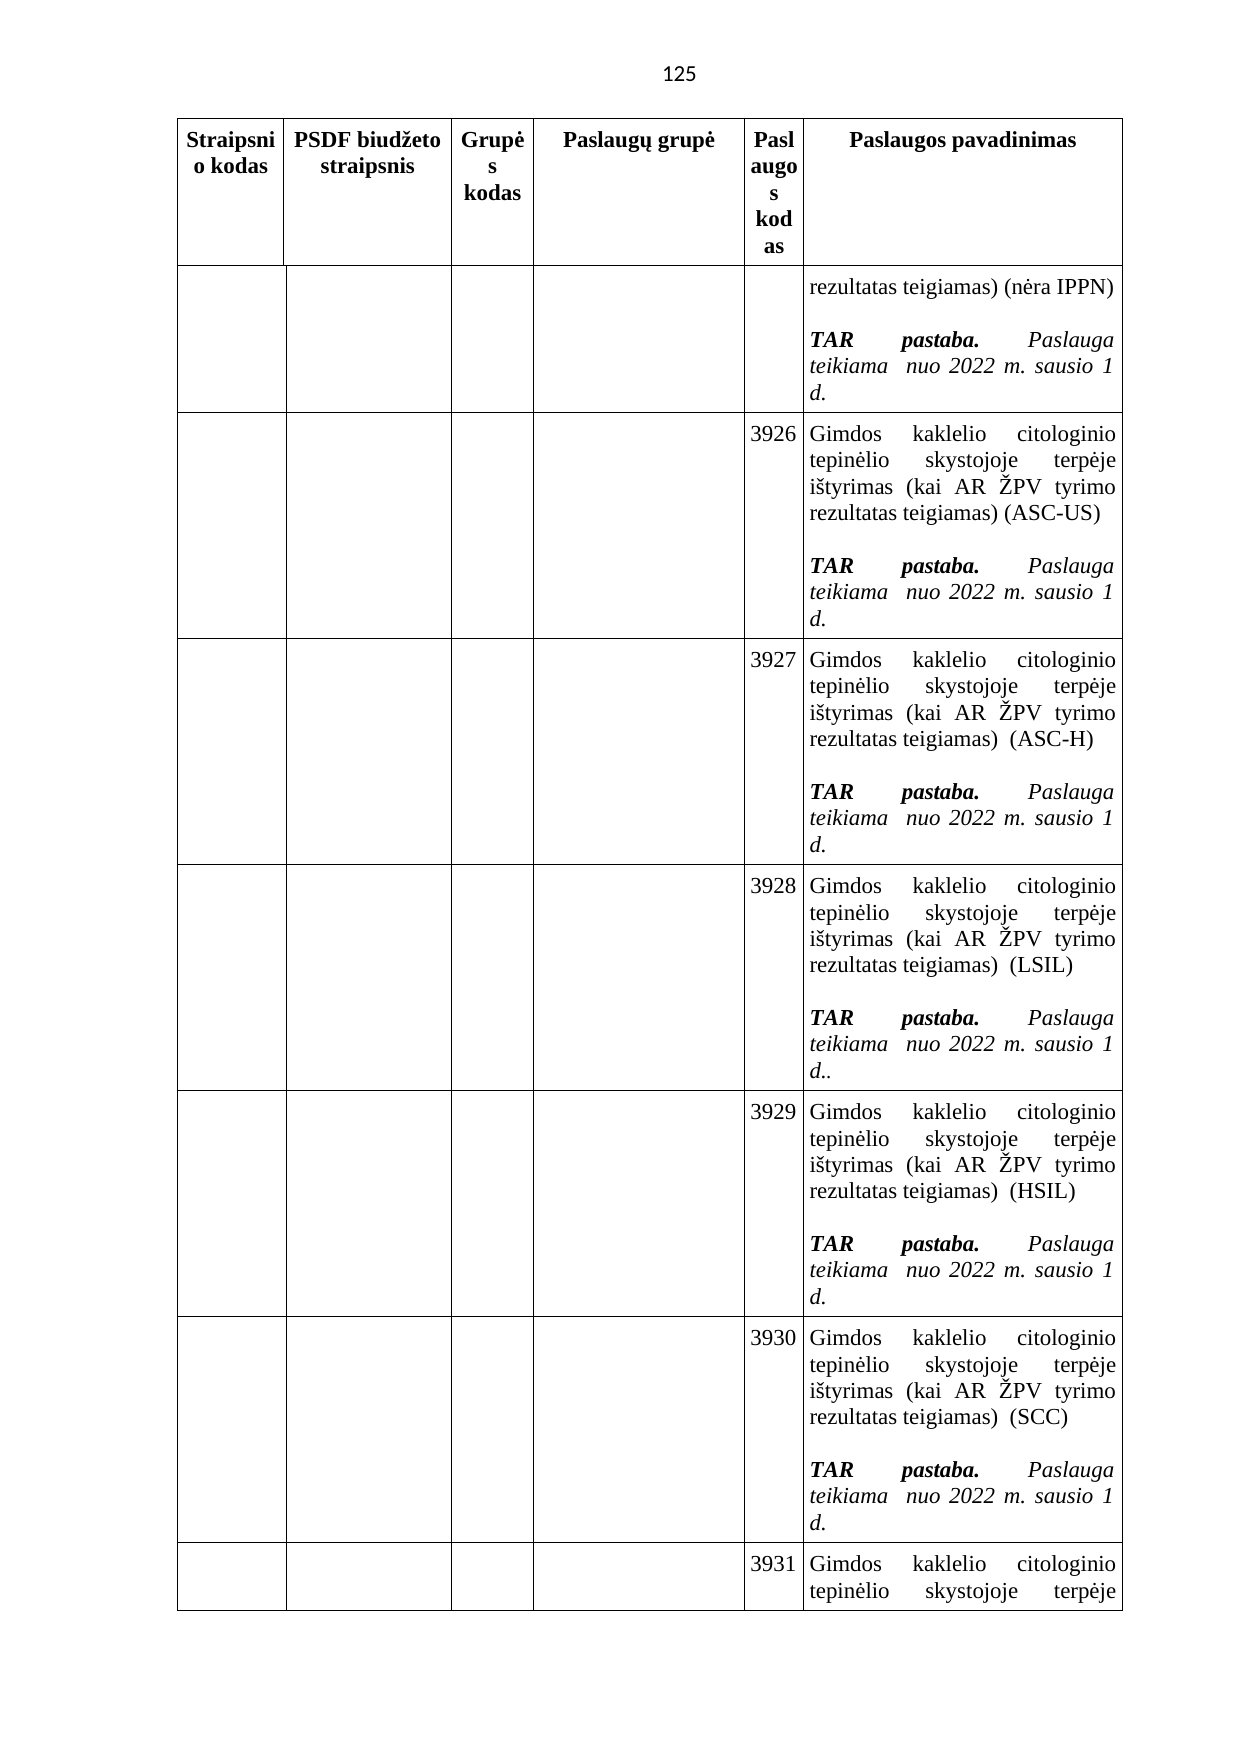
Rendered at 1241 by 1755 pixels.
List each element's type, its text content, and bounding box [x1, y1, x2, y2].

table_cell rezultatas teigiamas) (nėra IPPN) TAR pastaba. Paslauga teikiama nuo 2022 m. sausio 1 d. [804, 266, 1122, 412]
table_cell 3929 [745, 1091, 803, 1316]
table_cell [287, 865, 451, 1090]
table_cell 3930 [745, 1317, 803, 1542]
table_header Grupės kodas [452, 119, 533, 265]
table_cell [287, 266, 451, 412]
table_cell [452, 1543, 533, 1610]
table_cell [452, 865, 533, 1090]
table_cell [178, 1543, 286, 1610]
table_cell 3926 [745, 413, 803, 638]
table_cell Gimdos kaklelio citologinio tepinėlio skystojoje terpėje ištyrimas (kai AR ŽPV tyrimo rezultatas teigiamas) (HSIL) TAR pastaba. Paslauga teikiama nuo 2022 m. sausio 1 d. [804, 1091, 1122, 1316]
table_cell [534, 639, 744, 864]
table_cell [452, 413, 533, 638]
table_cell [178, 639, 286, 864]
table_cell [178, 413, 286, 638]
table_cell [534, 1317, 744, 1542]
table_cell [534, 266, 744, 412]
table_cell [534, 1091, 744, 1316]
table_cell 3928 [745, 865, 803, 1090]
table_cell [178, 865, 286, 1090]
table_cell [745, 266, 803, 412]
table_cell [178, 1317, 286, 1542]
table_cell Gimdos kaklelio citologinio tepinėlio skystojoje terpėje ištyrimas (kai AR ŽPV tyrimo rezultatas teigiamas) (ASC-H) TAR pastaba. Paslauga teikiama nuo 2022 m. sausio 1 d. [804, 639, 1122, 864]
table_cell [534, 413, 744, 638]
table_cell Gimdos kaklelio citologinio tepinėlio skystojoje terpėje ištyrimas (kai AR ŽPV tyrimo rezultatas teigiamas) (LSIL) TAR pastaba. Paslauga teikiama nuo 2022 m. sausio 1 d.. [804, 865, 1122, 1090]
table_cell [287, 413, 451, 638]
table_header Paslaugos pavadinimas [804, 119, 1122, 265]
table_cell [452, 639, 533, 864]
table_cell Gimdos kaklelio citologinio tepinėlio skystojoje terpėje ištyrimas (kai AR ŽPV tyrimo rezultatas teigiamas) (SCC) TAR pastaba. Paslauga teikiama nuo 2022 m. sausio 1 d. [804, 1317, 1122, 1542]
table_header PSDF biudžeto straipsnis [284, 119, 451, 265]
table_cell [287, 1091, 451, 1316]
table_header Paslaugų grupė [534, 119, 744, 265]
table_cell 3931 [745, 1543, 803, 1610]
table_cell [178, 266, 286, 412]
table_cell [178, 1091, 286, 1316]
table_cell Gimdos kaklelio citologinio tepinėlio skystojoje terpėje ištyrimas (kai AR ŽPV tyrimo rezultatas teigiamas) (ASC-US) TAR pastaba. Paslauga teikiama nuo 2022 m. sausio 1 d. [804, 413, 1122, 638]
table_cell [452, 1317, 533, 1542]
table_cell [534, 865, 744, 1090]
table_cell [287, 1543, 451, 1610]
table_cell [452, 1091, 533, 1316]
table_cell [534, 1543, 744, 1610]
table_cell [287, 639, 451, 864]
table_header Straipsnio kodas [178, 119, 283, 265]
table_cell [452, 266, 533, 412]
table_header Paslaugos kodas [745, 119, 803, 265]
table_cell Gimdos kaklelio citologinio tepinėlio skystojoje terpėje [804, 1543, 1122, 1610]
table_cell [287, 1317, 451, 1542]
table_cell 3927 [745, 639, 803, 864]
